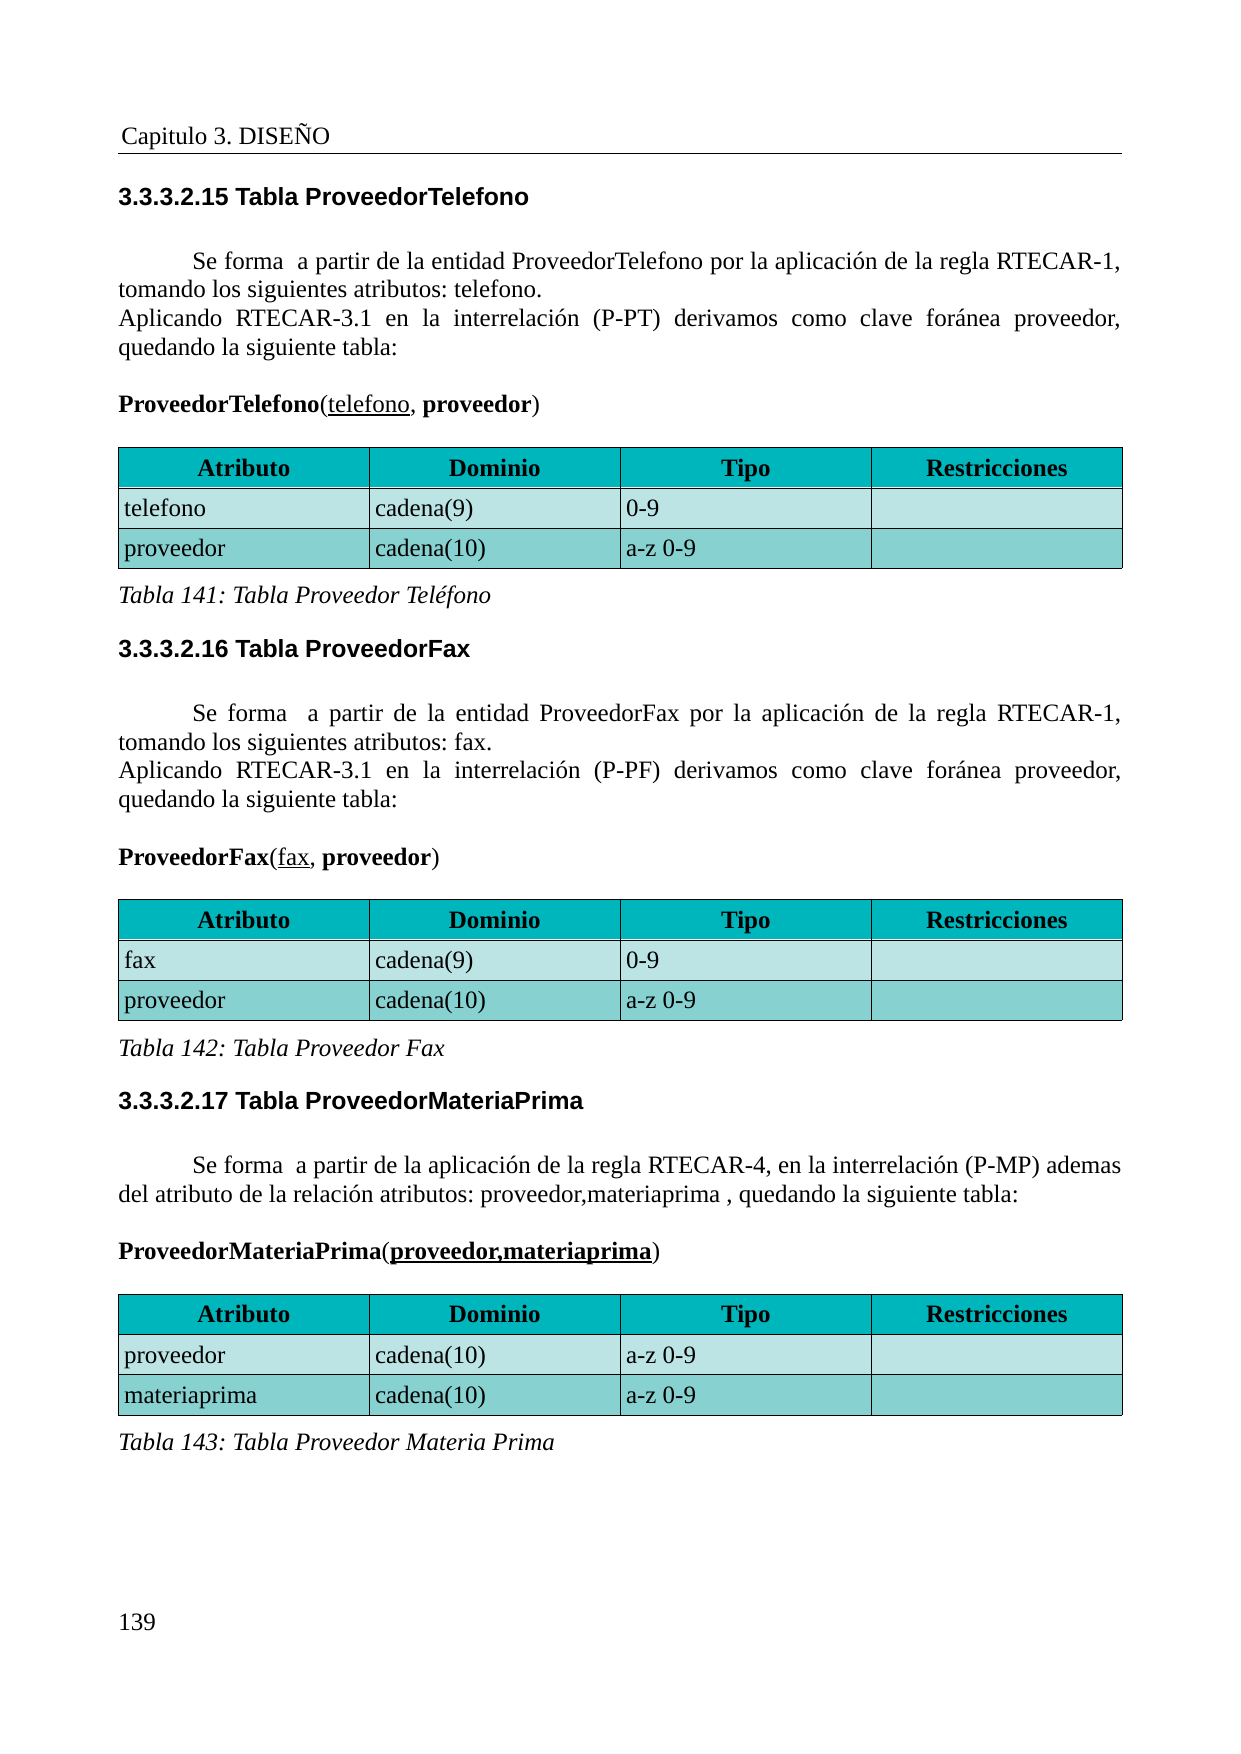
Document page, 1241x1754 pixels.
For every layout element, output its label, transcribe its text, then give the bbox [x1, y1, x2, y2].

table_cell a-z 0-9 [621, 1335, 871, 1374]
text Tabla 141: Tabla Proveedor Teléfono [118, 581, 1122, 609]
table_cell [872, 941, 1122, 980]
text Tabla 142: Tabla Proveedor Fax [118, 1033, 1122, 1061]
table_cell [872, 1375, 1122, 1415]
text Se forma a partir de la aplicación de la regla RTECAR-4, en la interrelación (P-MP) ademas del atributo de la relación atributos: proveedor,materiaprima , quedando la siguiente tabla: [118, 1150, 1122, 1207]
table_header Restricciones [872, 900, 1122, 939]
table_cell 0-9 [621, 941, 871, 980]
text Aplicando RTECAR-3.1 en la interrelación (P-PT) derivamos como clave foránea proveedor, quedando la siguiente tabla: [118, 303, 1122, 361]
table_cell cadena(10) [370, 529, 620, 568]
table_header Dominio [370, 900, 620, 939]
table_cell cadena(10) [370, 1375, 620, 1415]
table_cell cadena(9) [370, 489, 620, 528]
text Aplicando RTECAR-3.1 en la interrelación (P-PF) derivamos como clave foránea proveedor, quedando la siguiente tabla: [118, 755, 1122, 813]
table_cell a-z 0-9 [621, 981, 871, 1020]
table_cell fax [119, 941, 369, 980]
table_header Atributo [119, 900, 369, 939]
table_header Dominio [370, 1295, 620, 1334]
table_header Tipo [621, 448, 871, 487]
table_header Tipo [621, 1295, 871, 1334]
table_cell telefono [119, 489, 369, 528]
text Se forma a partir de la entidad ProveedorFax por la aplicación de la regla RTECAR-1, tomando los siguientes atributos: fax. [118, 698, 1122, 755]
table_cell [872, 529, 1122, 568]
table_cell a-z 0-9 [621, 529, 871, 568]
table_header Atributo [119, 448, 369, 487]
table_cell proveedor [119, 529, 369, 568]
text ProveedorMateriaPrima(proveedor,materiaprima) [118, 1236, 1122, 1265]
text ProveedorTelefono(telefono, proveedor) [118, 389, 1122, 418]
table_header Restricciones [872, 1295, 1122, 1334]
subtitle 3.3.3.2.15 Tabla ProveedorTelefono [118, 182, 1122, 211]
table_cell materiaprima [119, 1375, 369, 1415]
table_cell a-z 0-9 [621, 1375, 871, 1415]
table_cell cadena(9) [370, 941, 620, 980]
table_cell cadena(10) [370, 1335, 620, 1374]
table_cell 0-9 [621, 489, 871, 528]
text Tabla 143: Tabla Proveedor Materia Prima [118, 1427, 1122, 1456]
table_header Tipo [621, 900, 871, 939]
table_header Restricciones [872, 448, 1122, 487]
table_cell proveedor [119, 1335, 369, 1374]
table_header Dominio [370, 448, 620, 487]
subtitle 3.3.3.2.17 Tabla ProveedorMateriaPrima [118, 1086, 1122, 1115]
subtitle 3.3.3.2.16 Tabla ProveedorFax [118, 634, 1122, 663]
text ProveedorFax(fax, proveedor) [118, 842, 1122, 870]
table_cell [872, 489, 1122, 528]
table_cell cadena(10) [370, 981, 620, 1020]
table_cell proveedor [119, 981, 369, 1020]
text Se forma a partir de la entidad ProveedorTelefono por la aplicación de la regla RTECAR-1, tomando los siguientes atributos: telefono. [118, 246, 1122, 303]
table_cell [872, 1335, 1122, 1374]
table_header Atributo [119, 1295, 369, 1334]
table_cell [872, 981, 1122, 1020]
